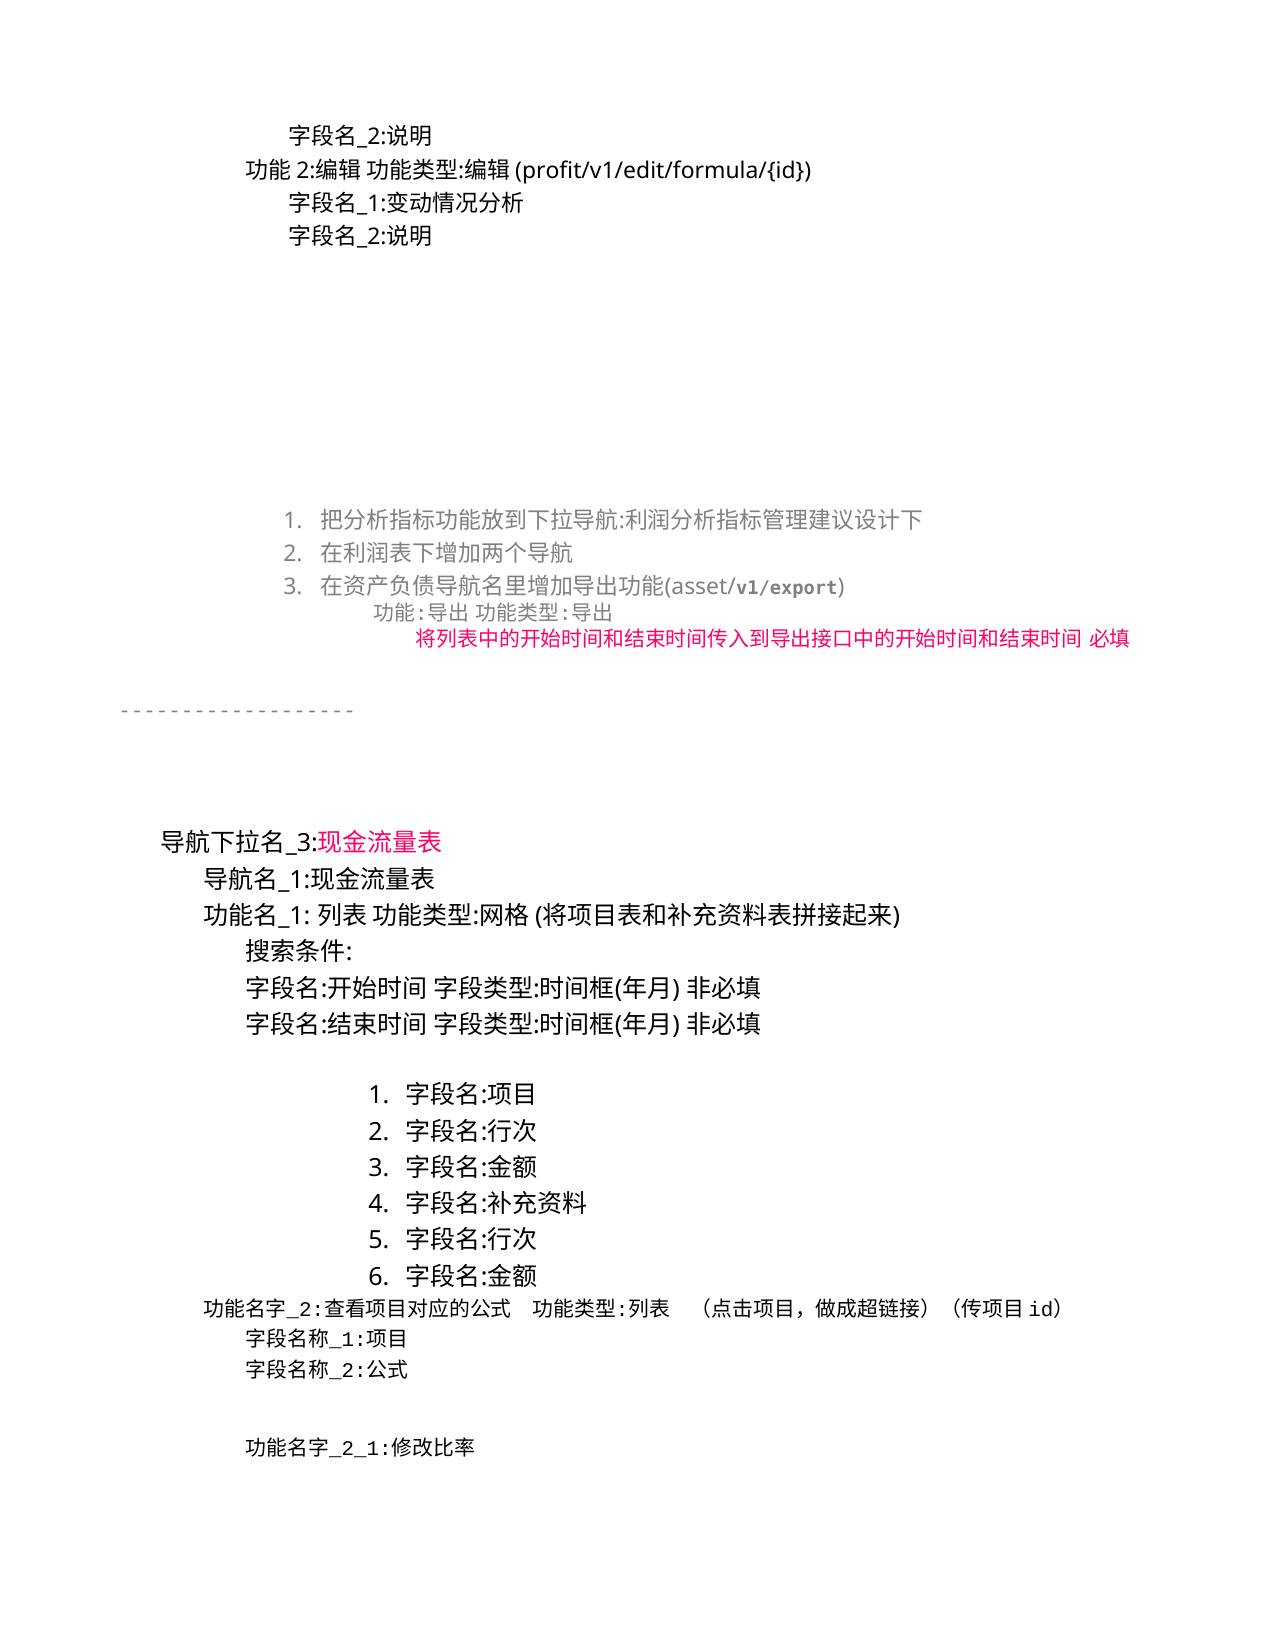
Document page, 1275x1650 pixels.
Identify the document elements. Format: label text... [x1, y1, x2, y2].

list 把分析指标功能放到下拉导航:利润分析指标管理建议设计下 [283, 501, 1157, 535]
text ------------------- [118, 700, 1157, 724]
text 功能名字_2_1:修改比率 [118, 1431, 1157, 1461]
text 功能名_1: 列表 功能类型:网格 (将项目表和补充资料表拼接起来) [118, 896, 1157, 932]
text 功能2:编辑 功能类型:编辑 (profit/v1/edit/formula/{id}) [118, 151, 1157, 185]
list 在资产负债导航名里增加导出功能(asset/v1/export) [283, 568, 1157, 601]
text 将列表中的开始时间和结束时间传入到导出接口中的开始时间和结束时间 必填 [118, 627, 1157, 653]
text 功能:导出 功能类型:导出 [118, 601, 1157, 627]
text 字段名_2:说明 [118, 118, 1157, 151]
list 字段名:行次 [368, 1111, 1157, 1147]
text 字段名称_2:公式 [118, 1353, 1157, 1383]
list 字段名:补充资料 [368, 1183, 1157, 1220]
text 导航下拉名_3:现金流量表 [118, 823, 1157, 859]
list 字段名:金额 [368, 1147, 1157, 1183]
text 搜索条件: [118, 932, 1157, 968]
text 功能名字_2:查看项目对应的公式 功能类型:列表 （点击项目，做成超链接）（传项目id） [118, 1292, 1157, 1323]
text 字段名_2:说明 [118, 218, 1157, 251]
list 字段名:行次 [368, 1220, 1157, 1256]
text 导航名_1:现金流量表 [118, 859, 1157, 896]
list 字段名:金额 [368, 1256, 1157, 1292]
list 在利润表下增加两个导航 [283, 535, 1157, 568]
text 字段名:结束时间 字段类型:时间框(年月) 非必填 [118, 1004, 1157, 1041]
text 字段名_1:变动情况分析 [118, 185, 1157, 218]
text 字段名:开始时间 字段类型:时间框(年月) 非必填 [118, 968, 1157, 1004]
list 字段名:项目 [368, 1075, 1157, 1111]
text 字段名称_1:项目 [118, 1323, 1157, 1353]
